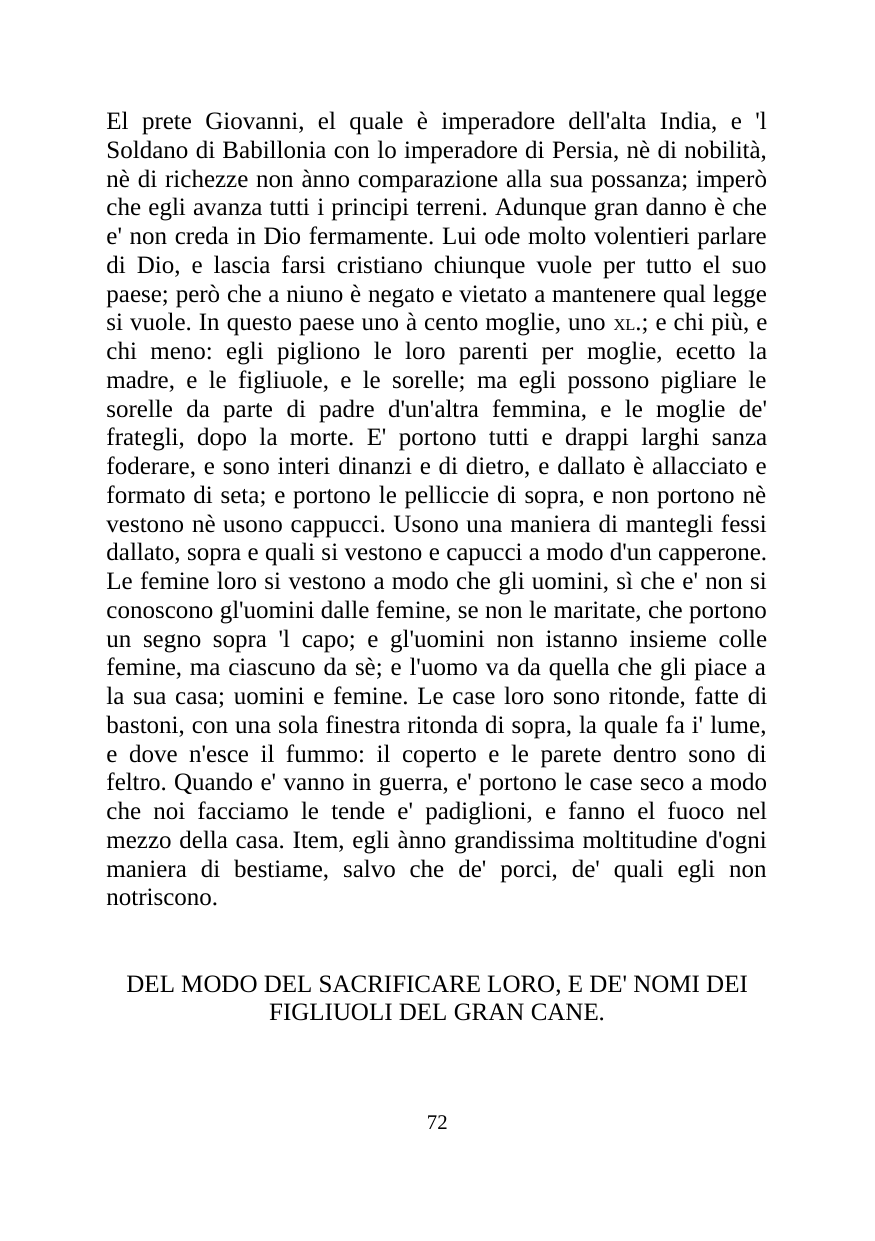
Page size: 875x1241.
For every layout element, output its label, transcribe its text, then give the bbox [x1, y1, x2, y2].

text El prete Giovanni, el quale è imperadore dell'alta India, e 'l Soldano di Babillonia con lo imperadore di Persia, nè di nobilità, nè di richezze non ànno comparazione alla sua possanza; imperò che egli avanza tutti i principi terreni. Adunque gran danno è che e' non creda in Dio fermamente. Lui ode molto volentieri parlare di Dio, e lascia farsi cristiano chiunque vuole per tutto el suo paese; però che a niuno è negato e vietato a mantenere qual legge si vuole. In questo paese uno à cento moglie, uno xl.; e chi più, e chi meno: egli pigliono le loro parenti per moglie, ecetto la madre, e le figliuole, e le sorelle; ma egli possono pigliare le sorelle da parte di padre d'un'altra femmina, e le moglie de' frategli, dopo la morte. E' portono tutti e drappi larghi sanza foderare, e sono interi dinanzi e di dietro, e dallato è allacciato e formato di seta; e portono le pelliccie di sopra, e non portono nè vestono nè usono cappucci. Usono una maniera di mantegli fessi dallato, sopra e quali si vestono e capucci a modo d'un capperone. Le femine loro si vestono a modo che gli uomini, sì che e' non si conoscono gl'uomini dalle femine, se non le maritate, che portono un segno sopra 'l capo; e gl'uomini non istanno insieme colle femine, ma ciascuno da sè; e l'uomo va da quella che gli piace a la sua casa; uomini e femine. Le case loro sono ritonde, fatte di bastoni, con una sola finestra ritonda di sopra, la quale fa i' lume, e dove n'esce il fummo: il coperto e le parete dentro sono di feltro. Quando e' vanno in guerra, e' portono le case seco a modo che noi facciamo le tende e' padiglioni, e fanno el fuoco nel mezzo della casa. Item, egli ànno grandissima moltitudine d'ogni maniera di bestiame, salvo che de' porci, de' quali egli non notriscono. [106, 106, 768, 911]
text DEL MODO DEL SACRIFICARE LORO, E DE' NOMI DEI FIGLIUOLI DEL GRAN CANE. [106, 969, 768, 1026]
